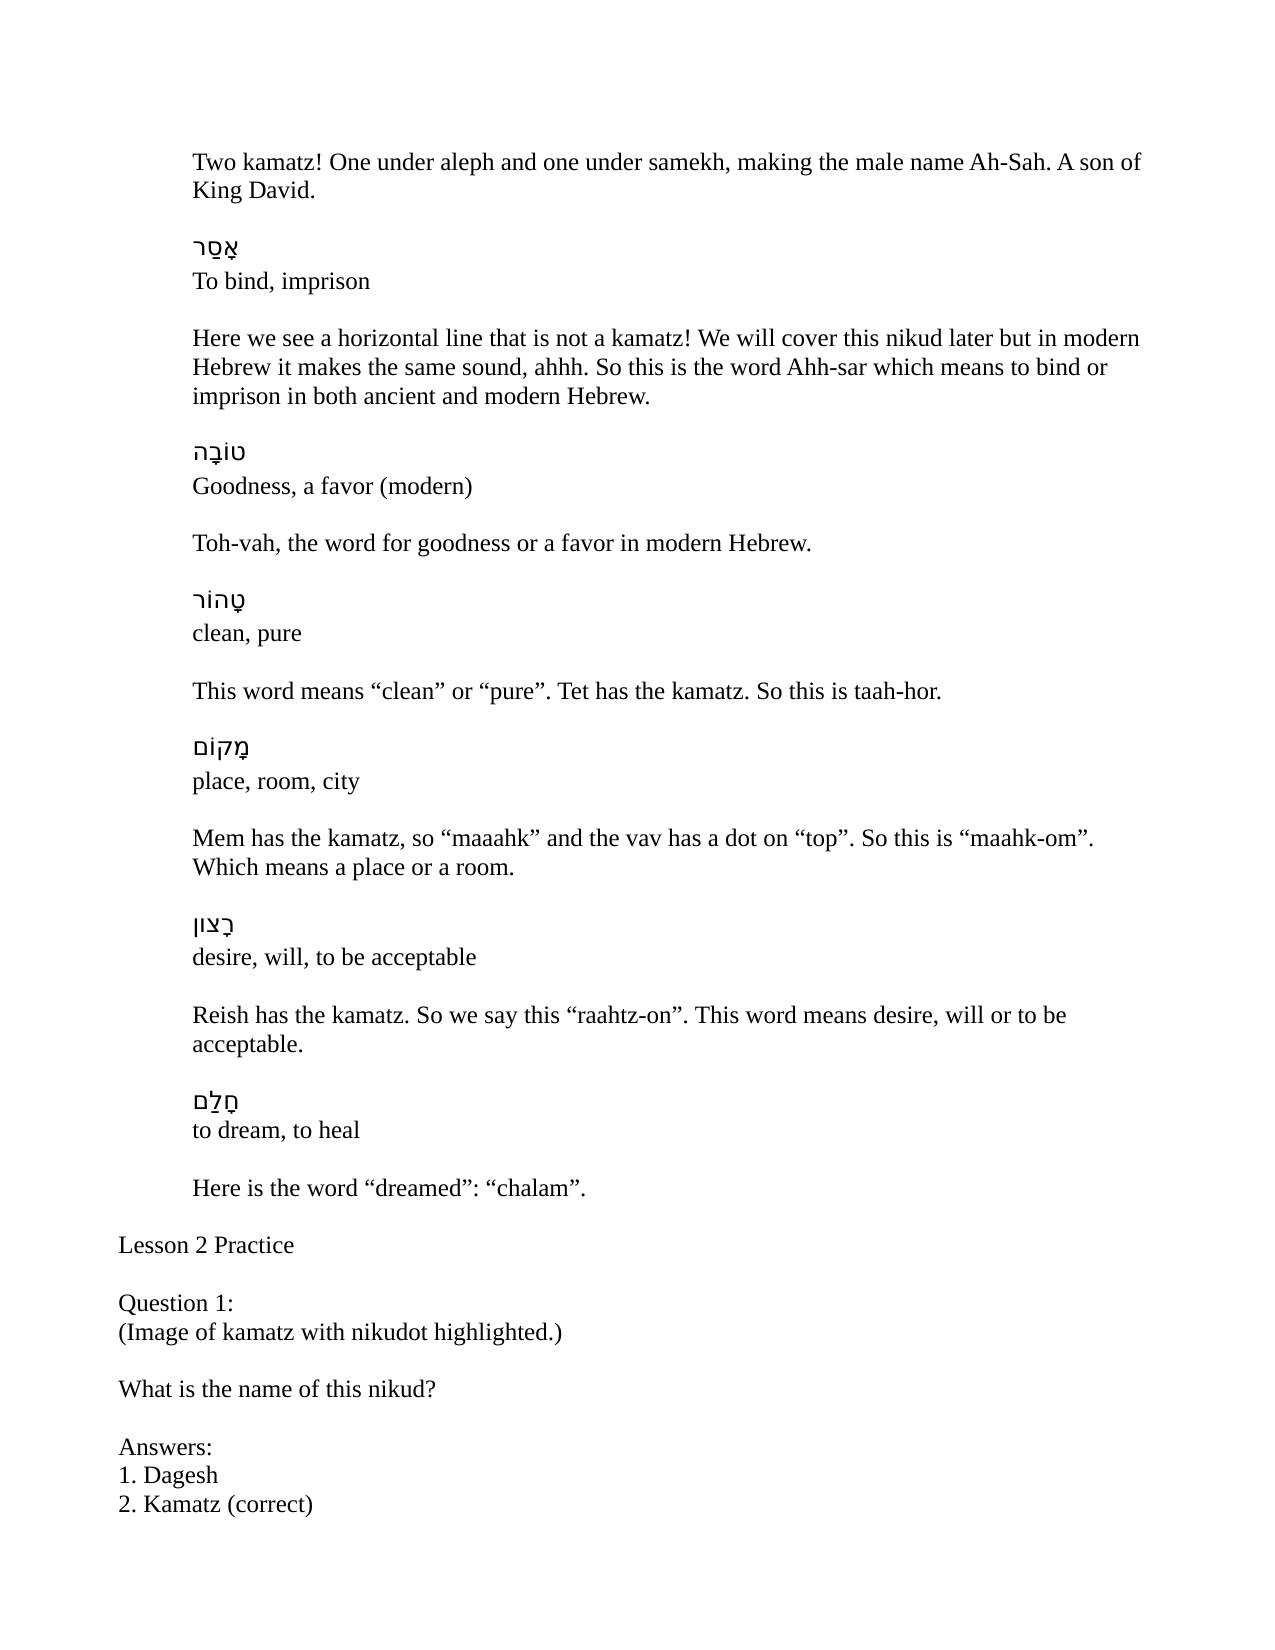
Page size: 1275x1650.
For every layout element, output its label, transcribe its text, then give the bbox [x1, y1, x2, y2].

text Here we see a horizontal line that is not a kamatz! We will cover this nikud later but in modern Hebrew it makes the same sound, ahhh. So this is the word Ahh-sar which means to bind or imprison in both ancient and modern Hebrew. [192, 323, 1157, 409]
text Answers: [118, 1432, 1157, 1460]
text place, room, city [192, 766, 1157, 795]
text To bind, imprison [192, 266, 1157, 294]
text אָסַר [192, 233, 1157, 266]
text Mem has the kamatz, so “maaahk” and the vav has a dot on “top”. So this is “maahk-om”. Which means a place or a room. [192, 823, 1157, 881]
text Two kamatz! One under aleph and one under samekh, making the male name Ah-Sah. A son of King David. [192, 147, 1157, 204]
text Question 1: [118, 1288, 1157, 1317]
text Toh-vah, the word for goodness or a favor in modern Hebrew. [192, 528, 1157, 557]
text Lesson 2 Practice [118, 1230, 1157, 1259]
text טוֹבָה [192, 438, 1157, 471]
text What is the name of this nikud? [118, 1374, 1157, 1403]
text מָקוֹם [192, 733, 1157, 766]
text Goodness, a favor (modern) [192, 471, 1157, 499]
text (Image of kamatz with nikudot highlighted.) [118, 1317, 1157, 1345]
text Reish has the kamatz. So we say this “raahtz-on”. This word means desire, will or to be acceptable. [192, 1000, 1157, 1057]
text Here is the word “dreamed”: “chalam”. [192, 1173, 1157, 1202]
text רָצון [192, 910, 1157, 942]
text 2. Kamatz (correct) [118, 1489, 1157, 1518]
text 1. Dagesh [118, 1460, 1157, 1489]
text clean, pure [192, 618, 1157, 647]
text This word means “clean” or “pure”. Tet has the kamatz. So this is taah-hor. [192, 676, 1157, 705]
text טָהוֹר [192, 586, 1157, 618]
text to dream, to heal [192, 1115, 1157, 1144]
text desire, will, to be acceptable [192, 942, 1157, 971]
text חָלַם [192, 1086, 1157, 1115]
